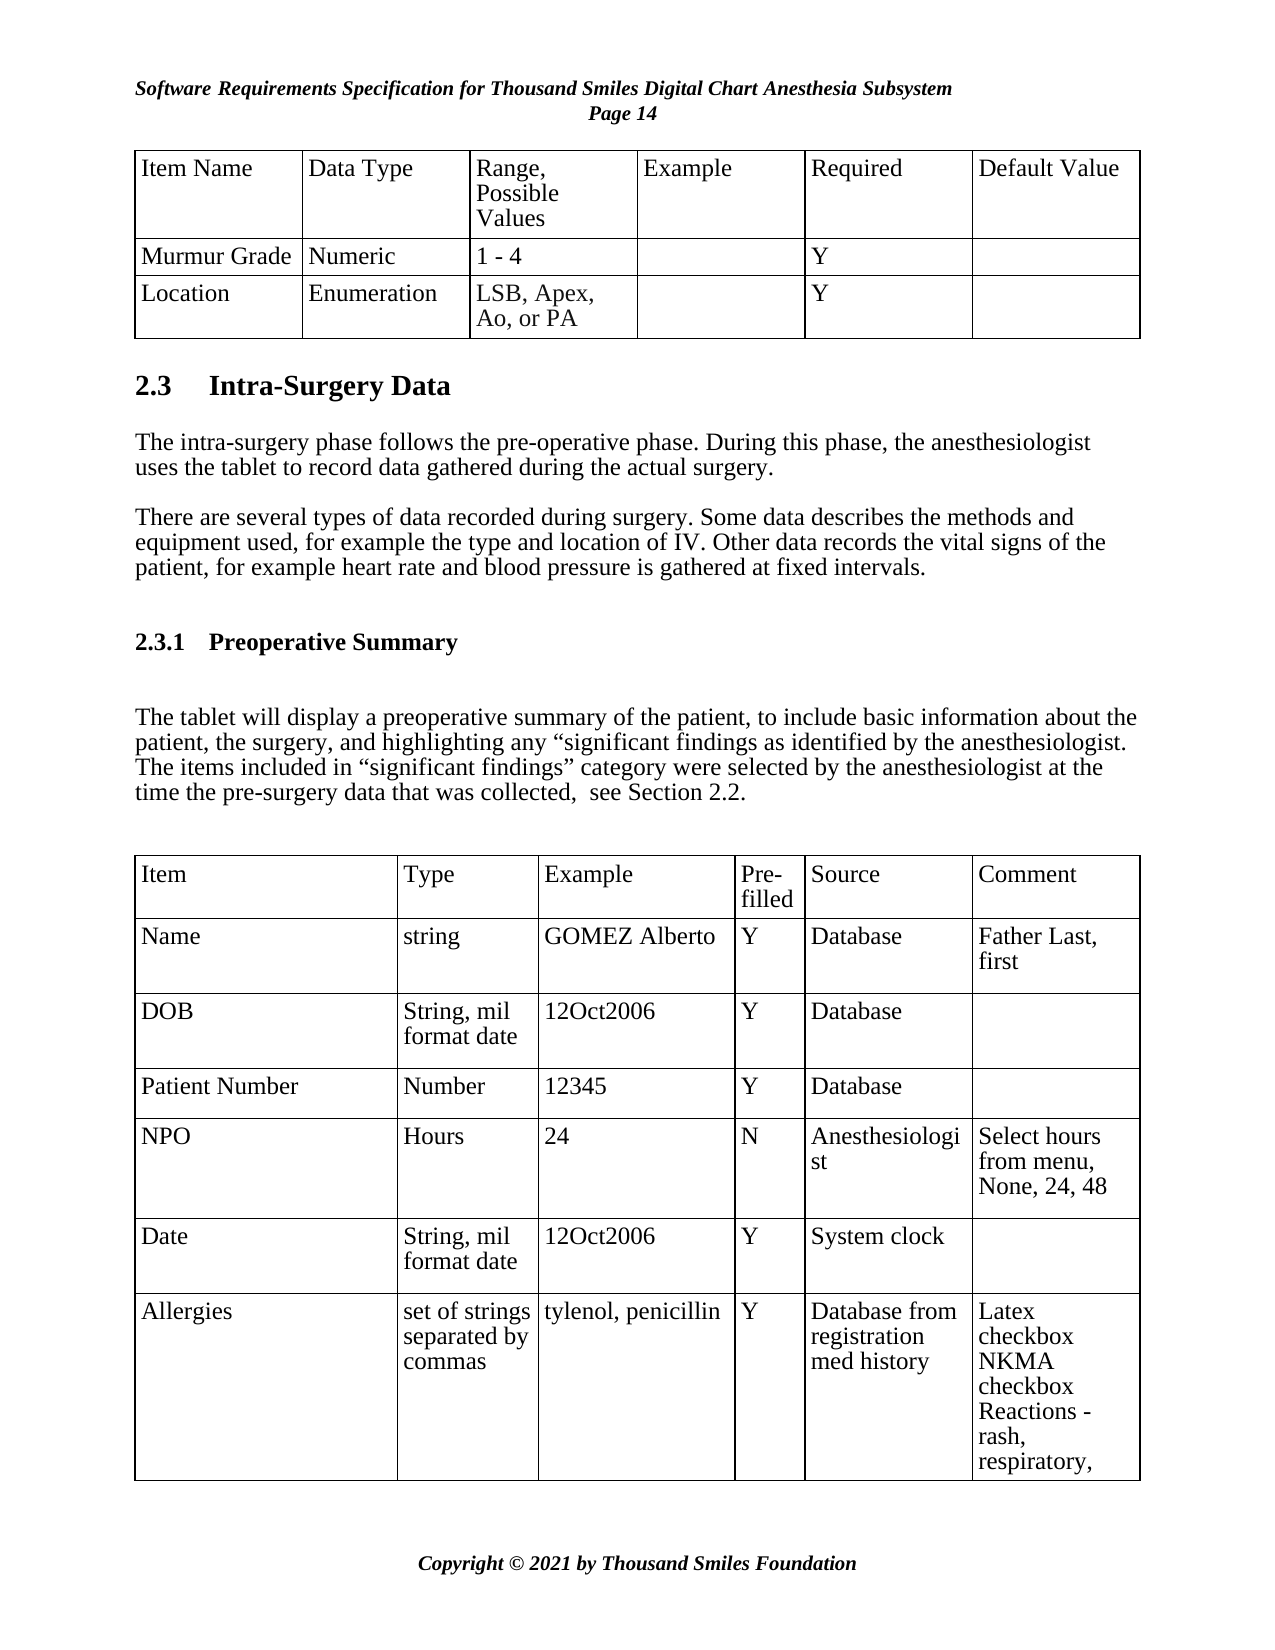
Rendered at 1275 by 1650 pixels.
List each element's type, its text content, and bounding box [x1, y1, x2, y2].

table_cell Y [736, 1069, 804, 1118]
table_cell System clock [806, 1219, 972, 1293]
subtitle Intra-Surgery Data [135, 368, 1140, 401]
table_header Default Value [973, 151, 1139, 237]
table_cell Number [398, 1069, 538, 1118]
table_header Pre-filled [736, 856, 804, 918]
table_cell 1 - 4 [471, 239, 637, 275]
subtitle Preoperative Summary [135, 630, 1140, 655]
table_cell NPO [136, 1119, 397, 1218]
table_cell String, mil format date [398, 994, 538, 1068]
table_cell 24 [539, 1119, 734, 1218]
table_cell tylenol, penicillin [539, 1294, 734, 1480]
table_cell Anesthesiologist [806, 1119, 972, 1218]
table_header Comment [973, 856, 1139, 918]
table_cell Murmur Grade [136, 239, 302, 275]
table_header Data Type [303, 151, 469, 237]
table_cell Hours [398, 1119, 538, 1218]
table_cell Database [806, 994, 972, 1068]
table_cell Patient Number [136, 1069, 397, 1118]
table_cell 12345 [539, 1069, 734, 1118]
table_cell Y [806, 276, 972, 337]
table_cell string [398, 919, 538, 993]
table_cell [638, 239, 804, 275]
table_cell [973, 1069, 1139, 1118]
table_cell Enumeration [303, 276, 469, 337]
table_cell GOMEZ Alberto [539, 919, 734, 993]
table_cell String, mil format date [398, 1219, 538, 1293]
table_cell [973, 239, 1139, 275]
table_cell Y [736, 919, 804, 993]
table_cell Y [736, 1219, 804, 1293]
table_cell 12Oct2006 [539, 1219, 734, 1293]
table_header Item [136, 856, 397, 918]
table_cell Father Last, first [973, 919, 1139, 993]
table_cell Y [736, 1294, 804, 1480]
text There are several types of data recorded during surgery. Some data describes the methods and equipment used, for example the type and location of IV. Other data records the vital signs of the patient, for example heart rate and blood pressure is gathered at fixed intervals. [135, 505, 1140, 580]
table_cell set of strings separated by commas [398, 1294, 538, 1480]
text The tablet will display a preoperative summary of the patient, to include basic information about the patient, the surgery, and highlighting any “significant findings as identified by the anesthesiologist. The items included in “significant findings” category were selected by the anesthesiologist at the time the pre-surgery data that was collected, see Section 2.2. [135, 705, 1140, 805]
table_header Item Name [136, 151, 302, 237]
table_cell [973, 994, 1139, 1068]
table_header Source [806, 856, 972, 918]
table_cell [973, 276, 1139, 337]
table_cell Numeric [303, 239, 469, 275]
table_cell N [736, 1119, 804, 1218]
table_cell Database [806, 919, 972, 993]
text The intra-surgery phase follows the pre-operative phase. During this phase, the anesthesiologist uses the tablet to record data gathered during the actual surgery. [135, 430, 1140, 480]
table_cell Name [136, 919, 397, 993]
table_header Example [638, 151, 804, 237]
table_cell Allergies [136, 1294, 397, 1480]
table_cell [638, 276, 804, 337]
table_cell DOB [136, 994, 397, 1068]
table_cell Y [806, 239, 972, 275]
table_cell Latex checkbox NKMA checkbox Reactions - rash, respiratory, [973, 1294, 1139, 1480]
table_header Example [539, 856, 734, 918]
table_header Range, Possible Values [471, 151, 637, 237]
table_cell Select hours from menu, None, 24, 48 [973, 1119, 1139, 1218]
table_cell Y [736, 994, 804, 1068]
table_cell Database [806, 1069, 972, 1118]
table_cell LSB, Apex, Ao, or PA [471, 276, 637, 337]
table_cell 12Oct2006 [539, 994, 734, 1068]
table_cell [973, 1219, 1139, 1293]
table_header Type [398, 856, 538, 918]
table_cell Database from registration med history [806, 1294, 972, 1480]
table_header Required [806, 151, 972, 237]
table_cell Date [136, 1219, 397, 1293]
table_cell Location [136, 276, 302, 337]
